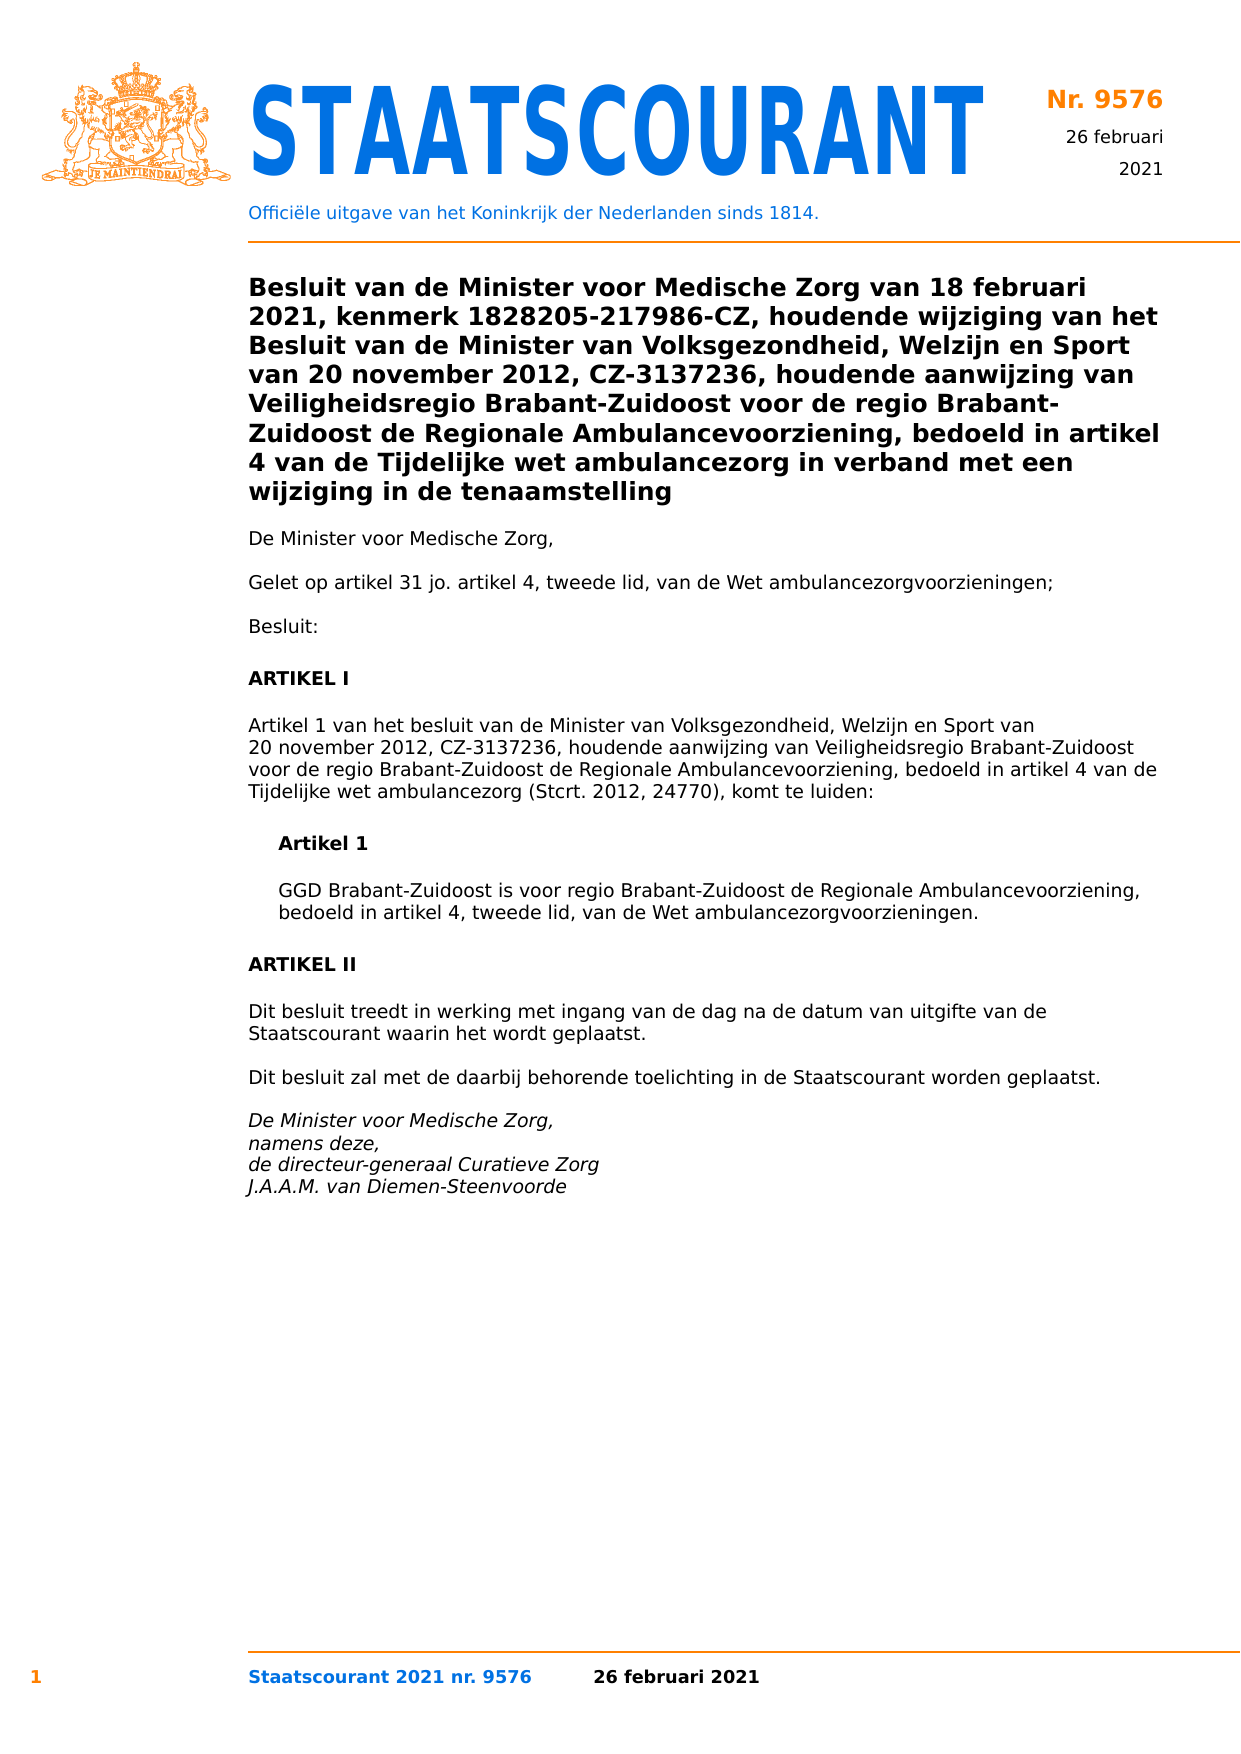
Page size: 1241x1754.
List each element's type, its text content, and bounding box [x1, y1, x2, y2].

subtitle ARTIKEL II [248, 954, 1163, 976]
text Dit besluit treedt in werking met ingang van de dag na de datum van uitgifte van de Staatscourant waarin het wordt geplaatst. [248, 1001, 1163, 1045]
text De Minister voor Medische Zorg, namens deze, de directeur-generaal Curatieve Zorg J.A.A.M. van Diemen-Steenvoorde [248, 1110, 1163, 1198]
table_header [25, 62, 248, 241]
picture [41, 62, 231, 186]
text Dit besluit zal met de daarbij behorende toelichting in de Staatscourant worden geplaatst. [248, 1067, 1163, 1088]
text Besluit: [248, 616, 1163, 638]
subtitle Besluit van de Minister voor Medische Zorg van 18 februari 2021, kenmerk 1828205-217986-CZ, houdende wijziging van het Besluit van de Minister van Volksgezondheid, Welzijn en Sport van 20 november 2012, CZ-3137236, houdende aanwijzing van Veiligheidsregio Brabant-Zuidoost voor de regio Brabant-Zuidoost de Regionale Ambulancevoorziening, bedoeld in artikel 4 van de Tijdelijke wet ambulancezorg in verband met een wijziging in de tenaamstelling [248, 273, 1163, 506]
subtitle Artikel 1 [278, 833, 1163, 855]
subtitle ARTIKEL I [248, 668, 1163, 690]
table_header STAATSCOURANT [248, 62, 998, 203]
table_cell 26 februari [998, 121, 1240, 153]
text Artikel 1 van het besluit van de Minister van Volksgezondheid, Welzijn en Sport van 20 november 2012, CZ-3137236, houdende aanwijzing van Veiligheidsregio Brabant-Zuidoost voor de regio Brabant-Zuidoost de Regionale Ambulancevoorziening, bedoeld in artikel 4 van de Tijdelijke wet ambulancezorg (Stcrt. 2012, 24770), komt te luiden: [248, 715, 1163, 803]
table_header Nr. 9576 [998, 62, 1240, 121]
table_cell Officiële uitgave van het Koninkrijk der Nederlanden sinds 1814. [248, 203, 1240, 241]
text GGD Brabant-Zuidoost is voor regio Brabant-Zuidoost de Regionale Ambulancevoorziening, bedoeld in artikel 4, tweede lid, van de Wet ambulancezorgvoorzieningen. [278, 880, 1163, 924]
text De Minister voor Medische Zorg, [248, 528, 1163, 550]
text Gelet op artikel 31 jo. artikel 4, tweede lid, van de Wet ambulancezorgvoorzieningen; [248, 572, 1163, 594]
table_cell 2021 [998, 153, 1240, 203]
